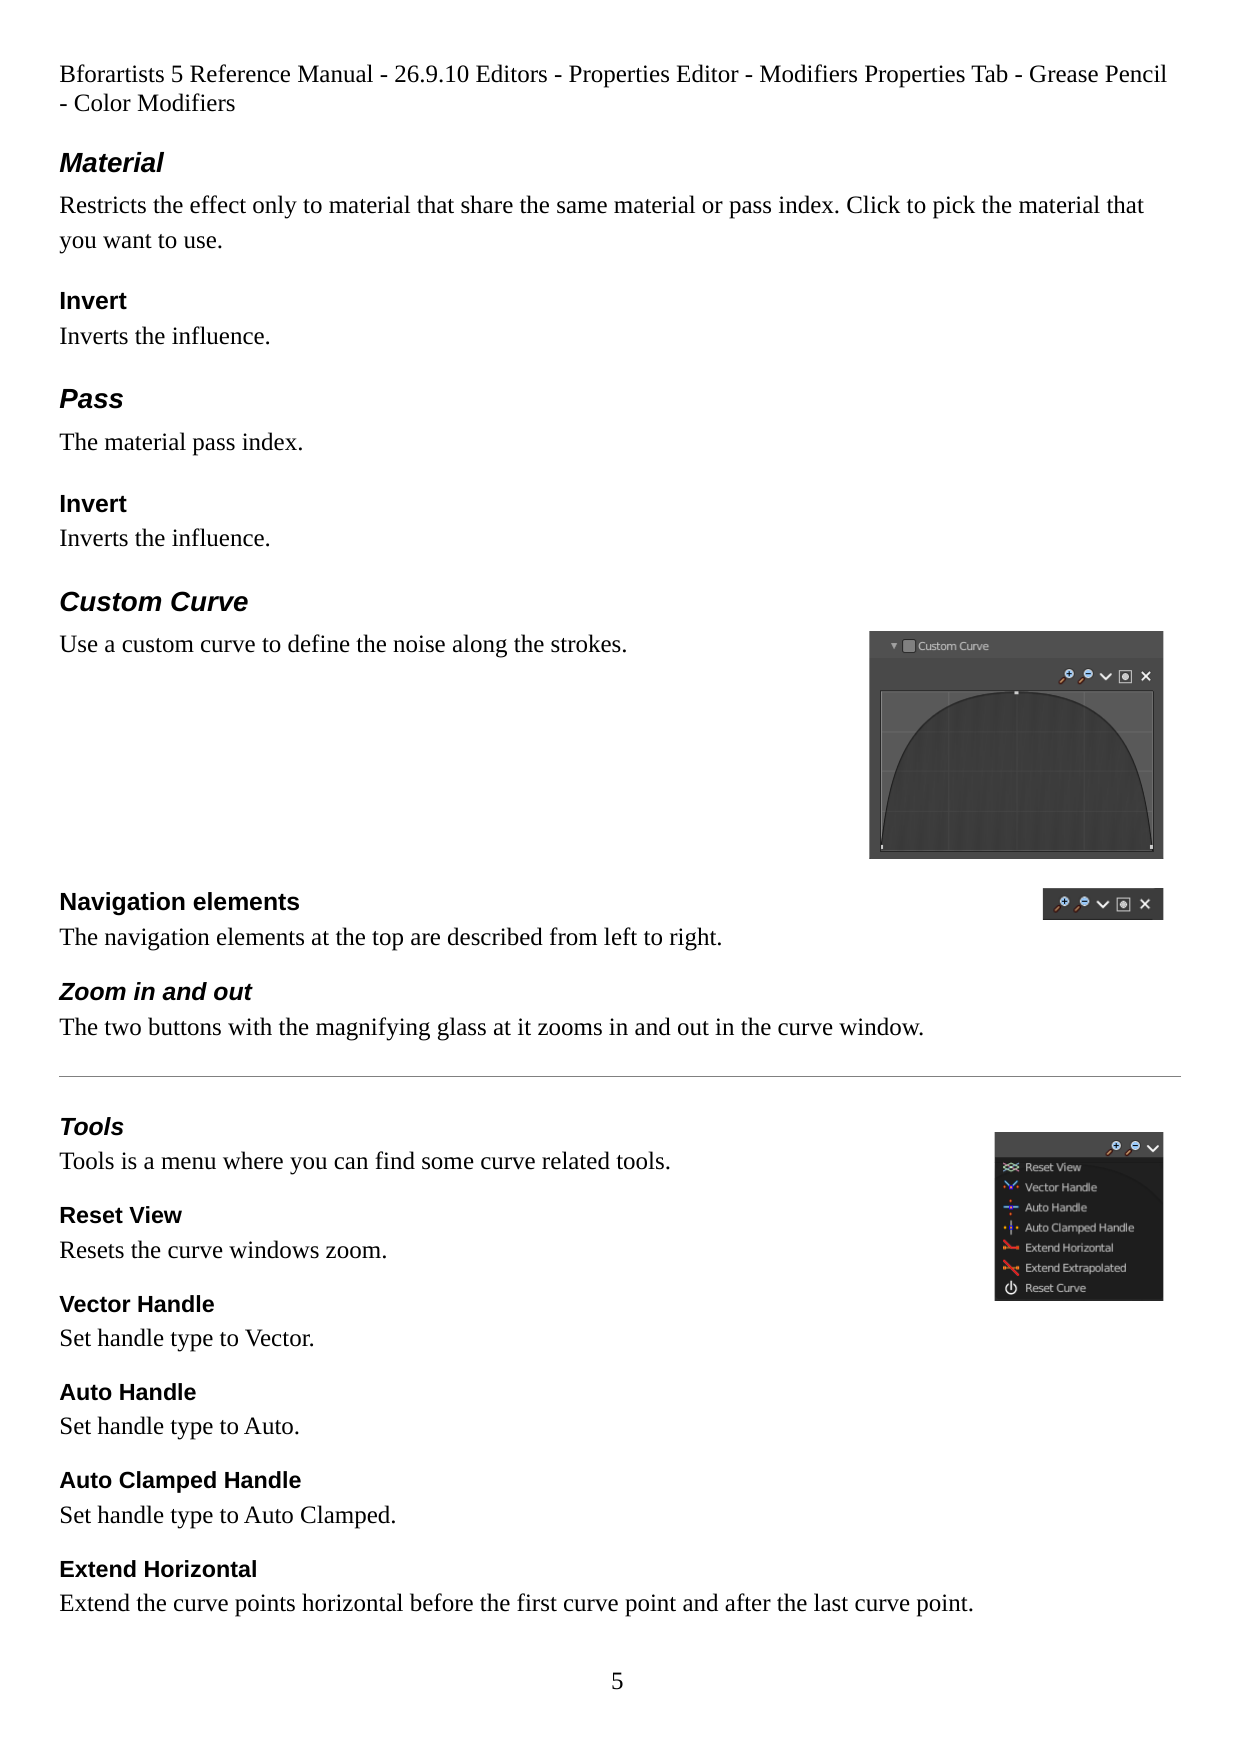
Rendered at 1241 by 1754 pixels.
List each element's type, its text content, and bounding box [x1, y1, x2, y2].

text Set handle type to Vector. [59, 1323, 1181, 1352]
subtitle Invert [59, 489, 1181, 517]
subtitle Auto Handle [59, 1378, 1181, 1405]
text Set handle type to Auto Clamped. [59, 1500, 1181, 1528]
subtitle Auto Clamped Handle [59, 1467, 1181, 1493]
text The navigation elements at the top are described from left to right. [59, 922, 1181, 951]
subtitle Pass [59, 383, 1181, 415]
text Set handle type to Auto. [59, 1411, 1181, 1440]
text Inverts the influence. [59, 321, 1181, 350]
picture [1042, 888, 1164, 920]
subtitle Custom Curve [59, 585, 1181, 617]
subtitle Navigation elements [59, 887, 1181, 916]
subtitle Invert [59, 286, 1181, 315]
subtitle Vector Handle [59, 1290, 1181, 1317]
subtitle Reset View [59, 1202, 994, 1228]
subtitle Material [59, 146, 1181, 178]
text The material pass index. [59, 427, 1181, 456]
text Restricts the effect only to material that share the same material or pass index. Click to pick the material that you want to use. [59, 190, 1181, 254]
text Extend the curve points horizontal before the first curve point and after the last curve point. [59, 1588, 1181, 1617]
text Use a custom curve to define the noise along the strokes. [59, 629, 1181, 658]
text The two buttons with the magnifying glass at it zooms in and out in the curve window. [59, 1012, 1181, 1041]
subtitle [1164, 1202, 1181, 1228]
picture [869, 631, 1164, 859]
text Resets the curve windows zoom. [59, 1235, 994, 1263]
subtitle Extend Horizontal [59, 1555, 1181, 1582]
picture [994, 1132, 1164, 1301]
text Inverts the influence. [59, 523, 1181, 552]
subtitle Zoom in and out [59, 977, 1181, 1006]
subtitle Tools [59, 1112, 1181, 1140]
text Tools is a menu where you can find some curve related tools. [59, 1146, 994, 1175]
